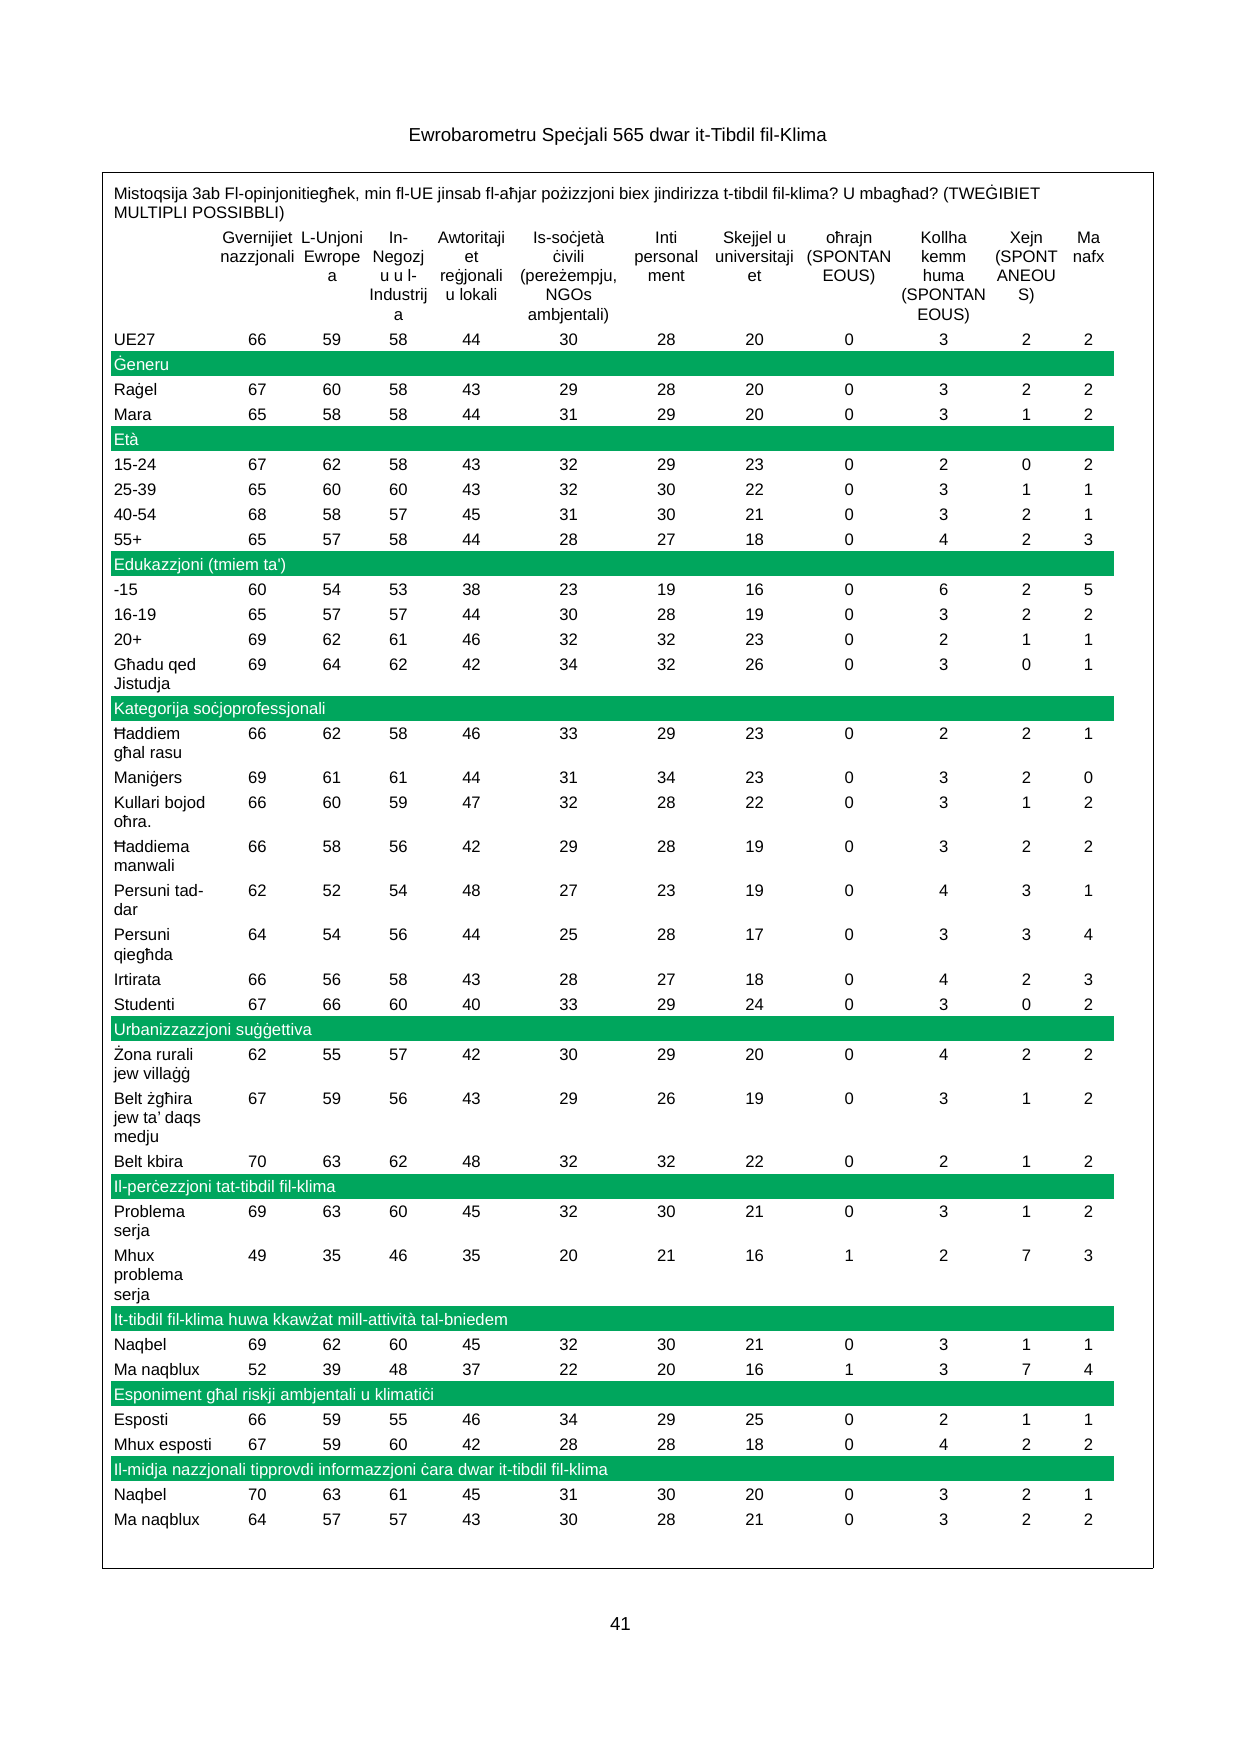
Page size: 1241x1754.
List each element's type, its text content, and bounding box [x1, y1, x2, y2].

table_cell Kategorija soċjoprofessjonali [111, 696, 1114, 721]
table_cell 58 [366, 721, 430, 765]
table_cell 21 [708, 1331, 801, 1356]
table_cell 0 [801, 601, 897, 626]
table_cell 46 [430, 1406, 512, 1431]
table_cell 48 [430, 1149, 512, 1174]
table_cell 0 [801, 1481, 897, 1506]
table_cell 67 [217, 1431, 297, 1456]
table_cell 66 [217, 790, 297, 834]
table_cell 31 [512, 501, 625, 526]
table_cell 2 [897, 721, 990, 765]
table_cell 3 [897, 1356, 990, 1381]
table_cell Mhux esposti [111, 1431, 217, 1456]
table_cell 2 [1062, 326, 1114, 351]
table_cell 33 [512, 721, 625, 765]
table_cell 1 [1062, 1481, 1114, 1506]
table_cell 63 [298, 1199, 366, 1243]
table_cell Kullari bojod oħra. [111, 790, 217, 834]
table_cell 29 [625, 1041, 707, 1086]
table_cell 2 [1062, 790, 1114, 834]
table_cell 69 [217, 765, 297, 790]
table_cell 23 [708, 765, 801, 790]
table_cell 0 [801, 451, 897, 476]
table_cell 0 [801, 376, 897, 401]
table_cell 3 [897, 834, 990, 878]
table_cell 45 [430, 1481, 512, 1506]
table_cell 1 [990, 1406, 1062, 1431]
table_cell 28 [625, 834, 707, 878]
table_cell 54 [366, 878, 430, 922]
table_cell 69 [217, 1331, 297, 1356]
table_cell 58 [298, 501, 366, 526]
table_cell 0 [801, 1331, 897, 1356]
table_cell 60 [298, 790, 366, 834]
table_cell 0 [801, 576, 897, 601]
table_cell 28 [625, 790, 707, 834]
table_cell 3 [897, 922, 990, 966]
table_cell 28 [512, 966, 625, 991]
table_cell 20 [625, 1356, 707, 1381]
table_cell 67 [217, 991, 297, 1016]
table_cell Persuni qiegħda [111, 922, 217, 966]
table_cell 59 [366, 790, 430, 834]
table_cell 59 [298, 1431, 366, 1456]
table_cell 2 [897, 1406, 990, 1431]
table_cell 22 [708, 476, 801, 501]
table_header Mistoqsija 3ab Fl-opinjonitiegħek, min fl-UE jinsab fl-aħjar pożizzjoni biex jindirizza t-tibdil fil-klima? U mbagħad? (TWEĠIBIET MULTIPLI POSSIBBLI) [111, 181, 1114, 225]
table_cell Il-midja nazzjonali tipprovdi informazzjoni ċara dwar it-tibdil fil-klima [111, 1456, 1114, 1481]
table_cell Inti personalment [625, 225, 707, 326]
table_cell 46 [366, 1243, 430, 1306]
table_cell 4 [897, 878, 990, 922]
table_cell 43 [430, 476, 512, 501]
table_cell It-tibdil fil-klima huwa kkawżat mill-attività tal-bniedem [111, 1306, 1114, 1331]
table_cell 0 [990, 991, 1062, 1016]
table_cell Raġel [111, 376, 217, 401]
table_cell 28 [625, 922, 707, 966]
table_cell 61 [366, 1481, 430, 1506]
table_cell 56 [366, 834, 430, 878]
table_cell 38 [430, 576, 512, 601]
table_cell 30 [625, 1199, 707, 1243]
table_cell 1 [990, 476, 1062, 501]
table_cell 3 [897, 790, 990, 834]
table_cell 32 [512, 1199, 625, 1243]
table_cell 3 [897, 991, 990, 1016]
table_cell 21 [708, 1506, 801, 1531]
table_cell 66 [217, 1406, 297, 1431]
table_cell 60 [366, 1199, 430, 1243]
table_cell 1 [1062, 651, 1114, 696]
table_cell 34 [512, 1406, 625, 1431]
table_cell 2 [1062, 1506, 1114, 1531]
table_cell UE27 [111, 326, 217, 351]
table_cell 2 [1062, 991, 1114, 1016]
table_cell 3 [1062, 1243, 1114, 1306]
table_cell 2 [990, 326, 1062, 351]
table_cell Maniġers [111, 765, 217, 790]
table_cell 29 [512, 834, 625, 878]
table_cell 35 [430, 1243, 512, 1306]
table_cell 4 [897, 966, 990, 991]
table_cell 28 [512, 526, 625, 551]
table_cell 1 [801, 1356, 897, 1381]
table_cell Belt żgħira jew ta’ daqs medju [111, 1086, 217, 1149]
table_cell 0 [801, 721, 897, 765]
table_cell 21 [708, 501, 801, 526]
table_cell 56 [366, 922, 430, 966]
table_cell 3 [897, 601, 990, 626]
table_cell 25 [708, 1406, 801, 1431]
table_cell 52 [217, 1356, 297, 1381]
table_cell 1 [990, 1086, 1062, 1149]
table_cell 1 [990, 401, 1062, 426]
table_cell Kollha kemm huma (SPONTANEOUS) [897, 225, 990, 326]
table_cell Belt kbira [111, 1149, 217, 1174]
table_cell 3 [897, 1199, 990, 1243]
table_cell 21 [708, 1199, 801, 1243]
table_cell 48 [430, 878, 512, 922]
table_cell 65 [217, 601, 297, 626]
table_cell 67 [217, 1086, 297, 1149]
table_cell 3 [1062, 966, 1114, 991]
table_cell 1 [990, 1199, 1062, 1243]
table_cell Ġeneru [111, 351, 1114, 376]
table_cell 0 [801, 626, 897, 651]
table_cell 64 [217, 1506, 297, 1531]
table_cell 54 [298, 922, 366, 966]
table_cell 39 [298, 1356, 366, 1381]
table_cell 27 [625, 966, 707, 991]
table_cell 43 [430, 966, 512, 991]
table_cell 0 [801, 966, 897, 991]
table_cell 2 [897, 451, 990, 476]
table_cell 42 [430, 1431, 512, 1456]
table_cell 55 [366, 1406, 430, 1431]
table_cell 58 [298, 834, 366, 878]
table_cell 0 [1062, 765, 1114, 790]
table_cell 45 [430, 501, 512, 526]
table_cell 32 [625, 626, 707, 651]
table_cell 0 [801, 1199, 897, 1243]
table_cell 4 [1062, 1356, 1114, 1381]
table_cell 29 [625, 401, 707, 426]
table_cell 20 [708, 376, 801, 401]
table_cell 20 [512, 1243, 625, 1306]
table_cell 34 [512, 651, 625, 696]
table_cell Skejjel u universitajiet [708, 225, 801, 326]
table_cell 57 [298, 601, 366, 626]
table_cell 60 [298, 376, 366, 401]
table_cell 3 [1062, 526, 1114, 551]
table_cell 2 [990, 765, 1062, 790]
table_cell 40-54 [111, 501, 217, 526]
table_cell 19 [708, 1086, 801, 1149]
table_cell 42 [430, 1041, 512, 1086]
table_cell Studenti [111, 991, 217, 1016]
table_cell 2 [1062, 1041, 1114, 1086]
table_cell Is-soċjetà ċivili (pereżempju, NGOs ambjentali) [512, 225, 625, 326]
table_cell 60 [366, 1431, 430, 1456]
table_cell 67 [217, 451, 297, 476]
table_cell 2 [897, 1149, 990, 1174]
table_cell 43 [430, 376, 512, 401]
table_cell 61 [366, 765, 430, 790]
table_cell Gvernijiet nazzjonali [217, 225, 297, 326]
table_cell 66 [217, 326, 297, 351]
table_cell 22 [708, 1149, 801, 1174]
table_cell 18 [708, 966, 801, 991]
table_cell 63 [298, 1149, 366, 1174]
table_cell 20 [708, 326, 801, 351]
table_cell 16 [708, 576, 801, 601]
table_cell 34 [625, 765, 707, 790]
table_cell 44 [430, 922, 512, 966]
table_cell Il-perċezzjoni tat-tibdil fil-klima [111, 1174, 1114, 1199]
table_cell 28 [625, 326, 707, 351]
table_cell 25-39 [111, 476, 217, 501]
table_cell 60 [298, 476, 366, 501]
table_cell 59 [298, 1086, 366, 1149]
table_cell 0 [801, 1041, 897, 1086]
table_cell 3 [897, 476, 990, 501]
table_cell 67 [217, 376, 297, 401]
table_cell 2 [990, 966, 1062, 991]
table_cell 4 [897, 526, 990, 551]
table_cell 42 [430, 651, 512, 696]
table_cell [111, 225, 217, 326]
table_cell oħrajn (SPONTANEOUS) [801, 225, 897, 326]
table_cell 68 [217, 501, 297, 526]
table_cell 48 [366, 1356, 430, 1381]
table_cell 17 [708, 922, 801, 966]
table_cell 60 [217, 576, 297, 601]
table_cell 0 [801, 790, 897, 834]
table_cell 1 [990, 1149, 1062, 1174]
table_cell 54 [298, 576, 366, 601]
table_cell 2 [897, 626, 990, 651]
table_cell Għadu qed Jistudja [111, 651, 217, 696]
table_cell 3 [990, 922, 1062, 966]
table_cell 29 [512, 1086, 625, 1149]
table_cell 0 [801, 476, 897, 501]
table_cell 22 [512, 1356, 625, 1381]
table_cell 32 [512, 626, 625, 651]
table_cell 28 [625, 1506, 707, 1531]
table_cell 29 [625, 721, 707, 765]
table_cell 65 [217, 526, 297, 551]
table_cell 18 [708, 1431, 801, 1456]
table_cell 66 [217, 721, 297, 765]
table_cell 32 [625, 1149, 707, 1174]
table_cell 55 [298, 1041, 366, 1086]
table_cell 0 [801, 1431, 897, 1456]
table_cell 19 [625, 576, 707, 601]
table_cell 30 [512, 1506, 625, 1531]
table_cell 57 [366, 1506, 430, 1531]
table_cell 69 [217, 1199, 297, 1243]
table_cell 1 [1062, 476, 1114, 501]
table_cell 0 [801, 526, 897, 551]
table_cell 20 [708, 1481, 801, 1506]
table_cell 62 [298, 451, 366, 476]
table_cell 5 [1062, 576, 1114, 601]
table_cell 16 [708, 1243, 801, 1306]
table_cell 62 [366, 651, 430, 696]
table_cell 6 [897, 576, 990, 601]
table_cell Ħaddiema manwali [111, 834, 217, 878]
table_cell 20+ [111, 626, 217, 651]
table_cell -15 [111, 576, 217, 601]
table_cell 2 [897, 1243, 990, 1306]
table_cell 59 [298, 326, 366, 351]
table_cell 4 [897, 1041, 990, 1086]
table_cell 46 [430, 626, 512, 651]
table_cell 0 [801, 1506, 897, 1531]
table_cell 59 [298, 1406, 366, 1431]
table_cell 29 [625, 991, 707, 1016]
table_cell Ma nafx [1062, 225, 1114, 326]
table_cell 42 [430, 834, 512, 878]
table_cell 0 [801, 1086, 897, 1149]
table_cell 27 [512, 878, 625, 922]
table_cell 1 [990, 790, 1062, 834]
table_cell 29 [625, 1406, 707, 1431]
table_cell 62 [366, 1149, 430, 1174]
table_cell Urbanizzazzjoni suġġettiva [111, 1016, 1114, 1041]
table_cell 44 [430, 326, 512, 351]
table_cell 47 [430, 790, 512, 834]
table_cell 57 [366, 1041, 430, 1086]
table_cell 2 [1062, 1149, 1114, 1174]
table_cell 1 [1062, 1331, 1114, 1356]
table_cell 0 [801, 922, 897, 966]
table_cell 2 [990, 721, 1062, 765]
table_cell 58 [366, 526, 430, 551]
table_cell Naqbel [111, 1331, 217, 1356]
table_cell 0 [801, 834, 897, 878]
table_cell 15-24 [111, 451, 217, 476]
table_cell 31 [512, 765, 625, 790]
table_cell Naqbel [111, 1481, 217, 1506]
table_cell 64 [217, 922, 297, 966]
table_cell Ħaddiem għal rasu [111, 721, 217, 765]
table_cell 21 [625, 1243, 707, 1306]
table_cell 1 [1062, 1406, 1114, 1431]
table_cell 62 [217, 1041, 297, 1086]
table_cell 57 [298, 1506, 366, 1531]
table_cell 1 [990, 1331, 1062, 1356]
table_cell 44 [430, 401, 512, 426]
table_cell 31 [512, 401, 625, 426]
table_cell 30 [512, 1041, 625, 1086]
table_cell 44 [430, 601, 512, 626]
table_cell 23 [708, 626, 801, 651]
table_cell 2 [1062, 1086, 1114, 1149]
table_cell 58 [366, 326, 430, 351]
table_cell 1 [1062, 721, 1114, 765]
table_cell 30 [625, 1481, 707, 1506]
table_cell 3 [897, 1481, 990, 1506]
table_cell 32 [512, 1331, 625, 1356]
table_cell 56 [298, 966, 366, 991]
table_cell 30 [512, 326, 625, 351]
table_cell 35 [298, 1243, 366, 1306]
table_cell Persuni tad-dar [111, 878, 217, 922]
table_cell 1 [801, 1243, 897, 1306]
table_cell 56 [366, 1086, 430, 1149]
table_cell 16-19 [111, 601, 217, 626]
table_cell 60 [366, 1331, 430, 1356]
table_cell 0 [801, 651, 897, 696]
table_cell 30 [512, 601, 625, 626]
table_cell 58 [298, 401, 366, 426]
table_cell 19 [708, 601, 801, 626]
table_cell 0 [801, 878, 897, 922]
table_cell L-Unjoni Ewropea [298, 225, 366, 326]
table_cell 3 [897, 326, 990, 351]
table_cell 32 [625, 651, 707, 696]
table_cell 0 [801, 1406, 897, 1431]
table_cell 0 [801, 991, 897, 1016]
table_cell 18 [708, 526, 801, 551]
table_cell 29 [625, 451, 707, 476]
table_cell 52 [298, 878, 366, 922]
table_cell 2 [990, 526, 1062, 551]
table_cell 62 [298, 1331, 366, 1356]
table_cell 2 [990, 1041, 1062, 1086]
table_cell 2 [990, 501, 1062, 526]
table_cell 3 [897, 1331, 990, 1356]
table_cell 70 [217, 1149, 297, 1174]
table_cell 45 [430, 1199, 512, 1243]
table_cell 1 [990, 626, 1062, 651]
table_cell 2 [1062, 834, 1114, 878]
table_cell 7 [990, 1243, 1062, 1306]
table_cell 2 [1062, 401, 1114, 426]
table_cell 29 [512, 376, 625, 401]
table_cell 20 [708, 401, 801, 426]
table_cell 24 [708, 991, 801, 1016]
table_cell 62 [298, 721, 366, 765]
table_cell 3 [897, 765, 990, 790]
table_cell 3 [897, 1506, 990, 1531]
table_cell 19 [708, 878, 801, 922]
table_cell 30 [625, 476, 707, 501]
table_cell 2 [990, 601, 1062, 626]
table_cell 23 [708, 721, 801, 765]
table_cell 1 [1062, 626, 1114, 651]
table_cell Esposti [111, 1406, 217, 1431]
table_cell Irtirata [111, 966, 217, 991]
table_cell 2 [1062, 376, 1114, 401]
table_cell 1 [1062, 501, 1114, 526]
table_cell 61 [366, 626, 430, 651]
table_cell 69 [217, 626, 297, 651]
table_cell 60 [366, 991, 430, 1016]
table_cell 26 [625, 1086, 707, 1149]
table_cell 28 [625, 1431, 707, 1456]
table_cell 30 [625, 501, 707, 526]
table_cell 2 [1062, 601, 1114, 626]
table_cell 46 [430, 721, 512, 765]
table_cell Edukazzjoni (tmiem ta') [111, 551, 1114, 576]
table_cell 32 [512, 451, 625, 476]
table_cell 2 [990, 1506, 1062, 1531]
table_cell 27 [625, 526, 707, 551]
table_cell 16 [708, 1356, 801, 1381]
table_cell 2 [990, 576, 1062, 601]
table_cell 3 [897, 651, 990, 696]
table_cell 57 [298, 526, 366, 551]
table_cell 44 [430, 765, 512, 790]
table_cell 43 [430, 1506, 512, 1531]
table_cell 33 [512, 991, 625, 1016]
table_cell Età [111, 426, 1114, 451]
table_cell 28 [625, 601, 707, 626]
table_cell 31 [512, 1481, 625, 1506]
table_cell 1 [1062, 878, 1114, 922]
table_cell Awtoritajiet reġjonali u lokali [430, 225, 512, 326]
table_cell Esponiment għal riskji ambjentali u klimatiċi [111, 1381, 1114, 1406]
table_cell 62 [217, 878, 297, 922]
table_cell 43 [430, 451, 512, 476]
table_cell 63 [298, 1481, 366, 1506]
table_cell 4 [1062, 922, 1114, 966]
table_cell 2 [990, 834, 1062, 878]
table_cell 32 [512, 1149, 625, 1174]
table_cell 55+ [111, 526, 217, 551]
table_cell 66 [217, 966, 297, 991]
table_cell 23 [708, 451, 801, 476]
table_cell Ma naqblux [111, 1506, 217, 1531]
table_cell 61 [298, 765, 366, 790]
table_cell 37 [430, 1356, 512, 1381]
table_cell 4 [897, 1431, 990, 1456]
table_cell 22 [708, 790, 801, 834]
table_cell 25 [512, 922, 625, 966]
table_cell 62 [298, 626, 366, 651]
table_cell 57 [366, 501, 430, 526]
table_cell 66 [298, 991, 366, 1016]
table_cell 19 [708, 834, 801, 878]
table_cell Mara [111, 401, 217, 426]
table_cell 44 [430, 526, 512, 551]
table_cell Mhux problema serja [111, 1243, 217, 1306]
table_cell 58 [366, 401, 430, 426]
table_cell 43 [430, 1086, 512, 1149]
table_cell 57 [366, 601, 430, 626]
table_cell 69 [217, 651, 297, 696]
table_cell 3 [897, 1086, 990, 1149]
table_cell 65 [217, 401, 297, 426]
table_cell 58 [366, 451, 430, 476]
table_cell 0 [801, 1149, 897, 1174]
table_cell 58 [366, 376, 430, 401]
table_cell 0 [990, 451, 1062, 476]
table_cell 60 [366, 476, 430, 501]
table_cell Xejn (SPONTANEOUS) [990, 225, 1062, 326]
table_cell 3 [897, 501, 990, 526]
table_cell 70 [217, 1481, 297, 1506]
table_cell 2 [990, 1481, 1062, 1506]
table_cell 32 [512, 476, 625, 501]
table_cell 40 [430, 991, 512, 1016]
table_cell 2 [1062, 1199, 1114, 1243]
table_cell 2 [990, 1431, 1062, 1456]
table_cell 26 [708, 651, 801, 696]
table_cell Ma naqblux [111, 1356, 217, 1381]
table_cell 65 [217, 476, 297, 501]
table_cell 30 [625, 1331, 707, 1356]
table_cell 66 [217, 834, 297, 878]
table_cell 3 [897, 401, 990, 426]
table_cell 53 [366, 576, 430, 601]
table_cell 58 [366, 966, 430, 991]
table_cell 2 [990, 376, 1062, 401]
table_cell 32 [512, 790, 625, 834]
table_cell In-Negozju u l-Industrija [366, 225, 430, 326]
table_cell 3 [990, 878, 1062, 922]
table_cell 49 [217, 1243, 297, 1306]
table_cell 7 [990, 1356, 1062, 1381]
table_cell 0 [801, 765, 897, 790]
table_cell 64 [298, 651, 366, 696]
table_cell 0 [990, 651, 1062, 696]
table_cell 0 [801, 326, 897, 351]
table_cell 28 [625, 376, 707, 401]
table_cell 45 [430, 1331, 512, 1356]
table_cell 0 [801, 501, 897, 526]
table_cell 23 [625, 878, 707, 922]
table_cell Żona rurali jew villaġġ [111, 1041, 217, 1086]
table_cell 0 [801, 401, 897, 426]
table_cell 23 [512, 576, 625, 601]
table_cell 2 [1062, 451, 1114, 476]
table_cell 3 [897, 376, 990, 401]
table_cell 20 [708, 1041, 801, 1086]
table_cell 28 [512, 1431, 625, 1456]
table_cell 2 [1062, 1431, 1114, 1456]
table_cell Problema serja [111, 1199, 217, 1243]
